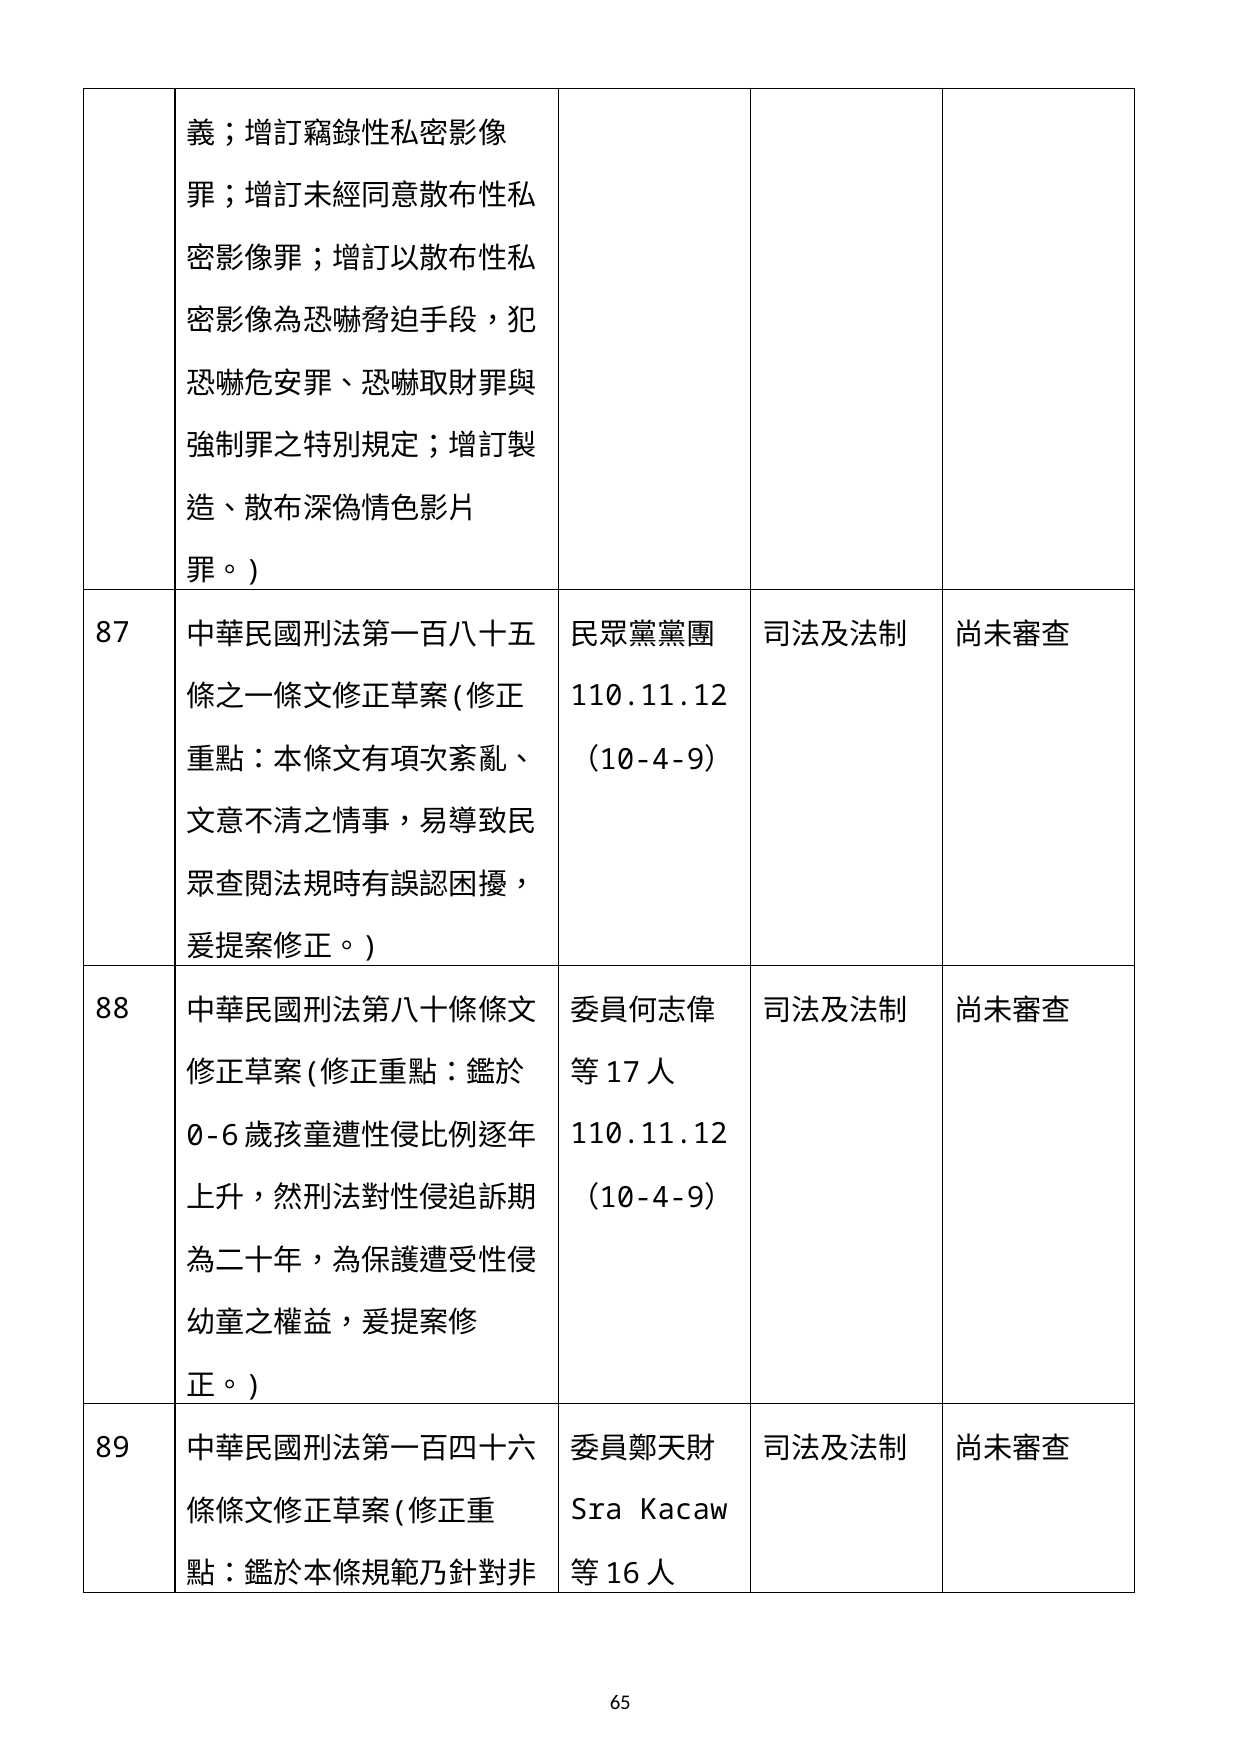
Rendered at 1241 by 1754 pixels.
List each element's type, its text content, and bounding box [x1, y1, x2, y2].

table_cell 司法及法制 [751, 1404, 942, 1592]
table_cell 89 [84, 1404, 174, 1592]
table_cell 88 [84, 966, 174, 1403]
table_cell 義；增訂竊錄性私密影像罪；增訂未經同意散布性私密影像罪；增訂以散布性私密影像為恐嚇脅迫手段，犯恐嚇危安罪、恐嚇取財罪與強制罪之特別規定；增訂製造、散布深偽情色影片罪。) [176, 89, 558, 589]
table_cell 尚未審查 [943, 1404, 1134, 1592]
table_cell 委員鄭天財Sra Kacaw 等16人 [559, 1404, 750, 1592]
table_cell [559, 89, 750, 589]
table_cell 中華民國刑法第八十條條文修正草案(修正重點：鑑於0-6歲孩童遭性侵比例逐年上升，然刑法對性侵追訴期為二十年，為保護遭受性侵幼童之權益，爰提案修正。) [176, 966, 558, 1403]
table_cell 中華民國刑法第一百八十五條之一條文修正草案(修正重點：本條文有項次紊亂、文意不清之情事，易導致民眾查閱法規時有誤認困擾，爰提案修正。) [176, 590, 558, 965]
table_cell 司法及法制 [751, 966, 942, 1403]
table_cell 中華民國刑法第一百四十六條條文修正草案(修正重點：鑑於本條規範乃針對非 [176, 1404, 558, 1592]
table_cell [84, 89, 174, 589]
table_cell 87 [84, 590, 174, 965]
table_cell 司法及法制 [751, 590, 942, 965]
table_cell 民眾黨黨團 110.11.12 （10-4-9） [559, 590, 750, 965]
table_cell 尚未審查 [943, 966, 1134, 1403]
table_cell 尚未審查 [943, 590, 1134, 965]
table_cell [751, 89, 942, 589]
table_cell 委員何志偉等17人 110.11.12 （10-4-9） [559, 966, 750, 1403]
table_cell [943, 89, 1134, 589]
